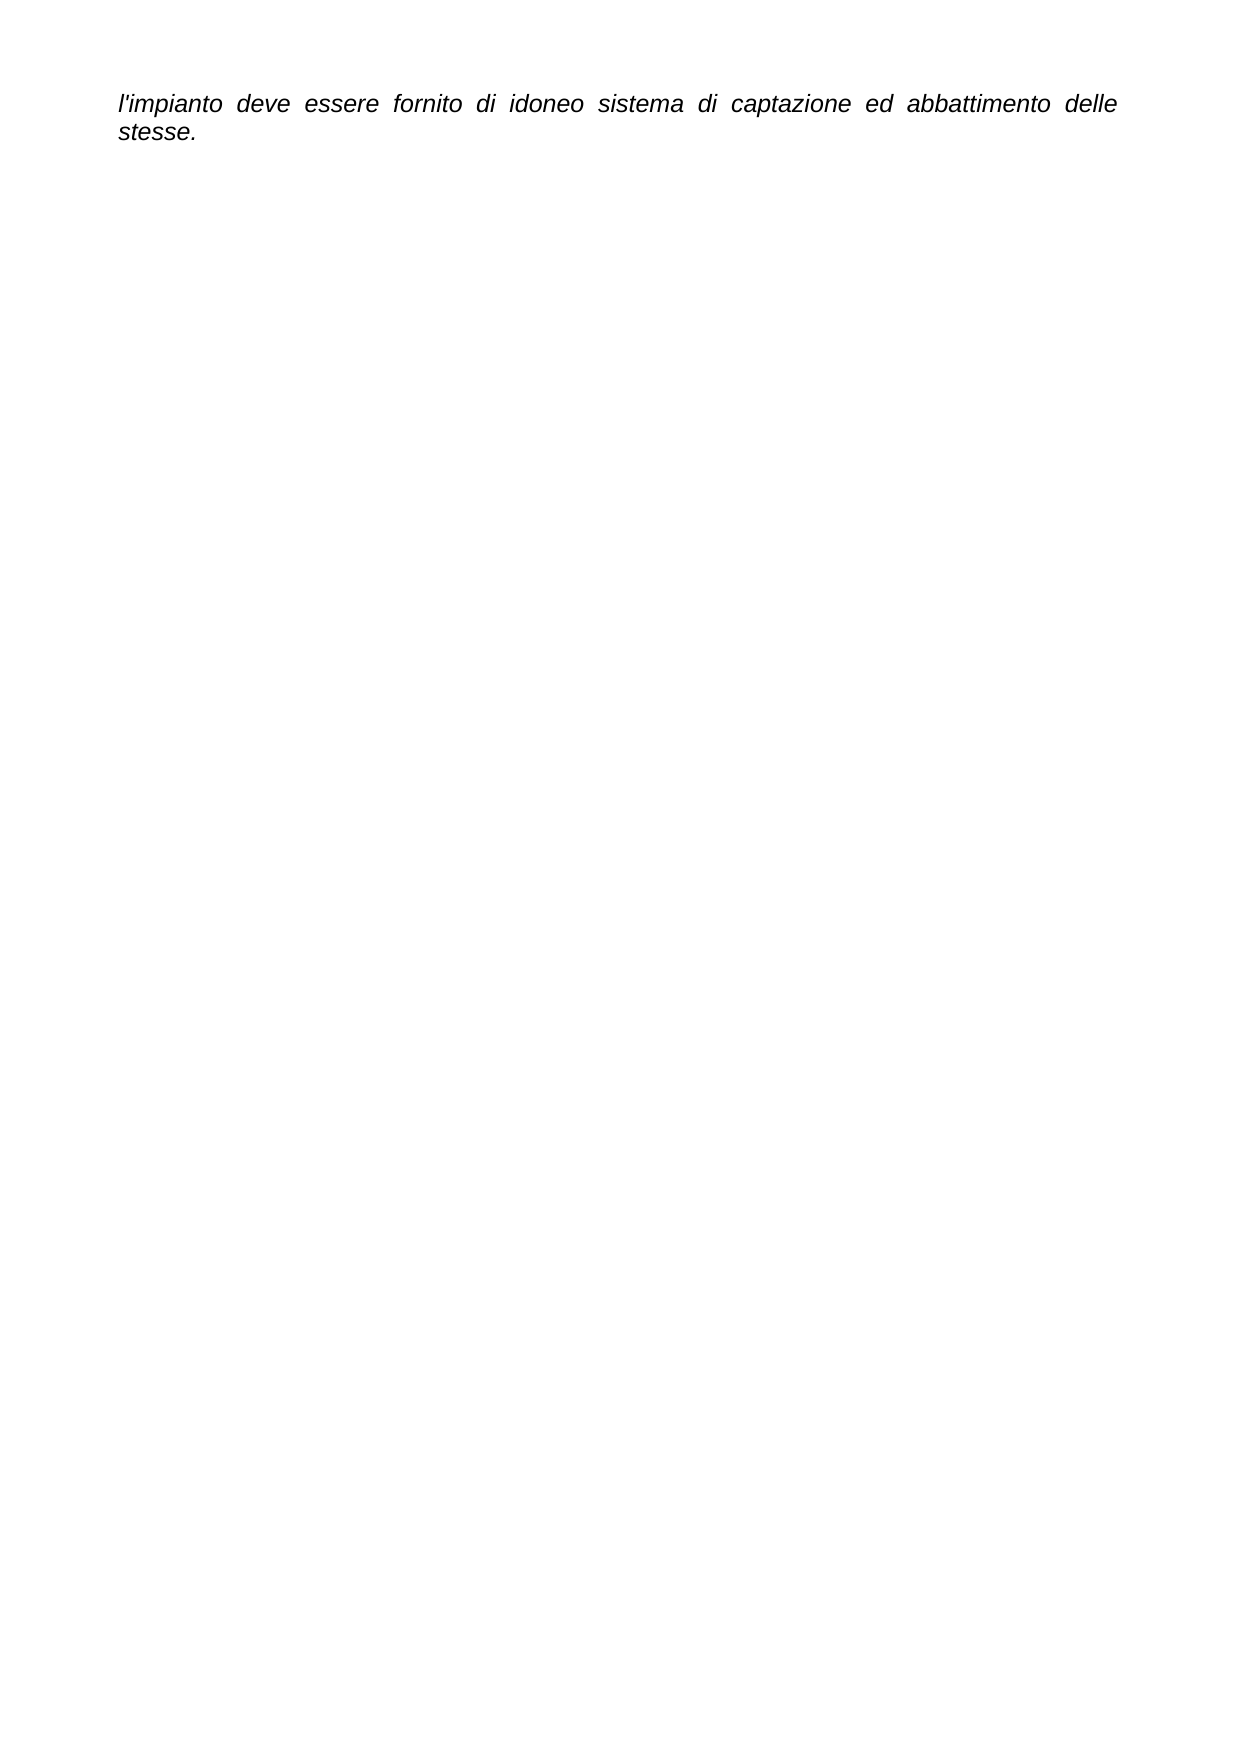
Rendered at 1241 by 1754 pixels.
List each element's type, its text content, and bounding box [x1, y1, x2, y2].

text l'impianto deve essere fornito di idoneo sistema di captazione ed abbattimento delle stesse. [118, 89, 1122, 146]
